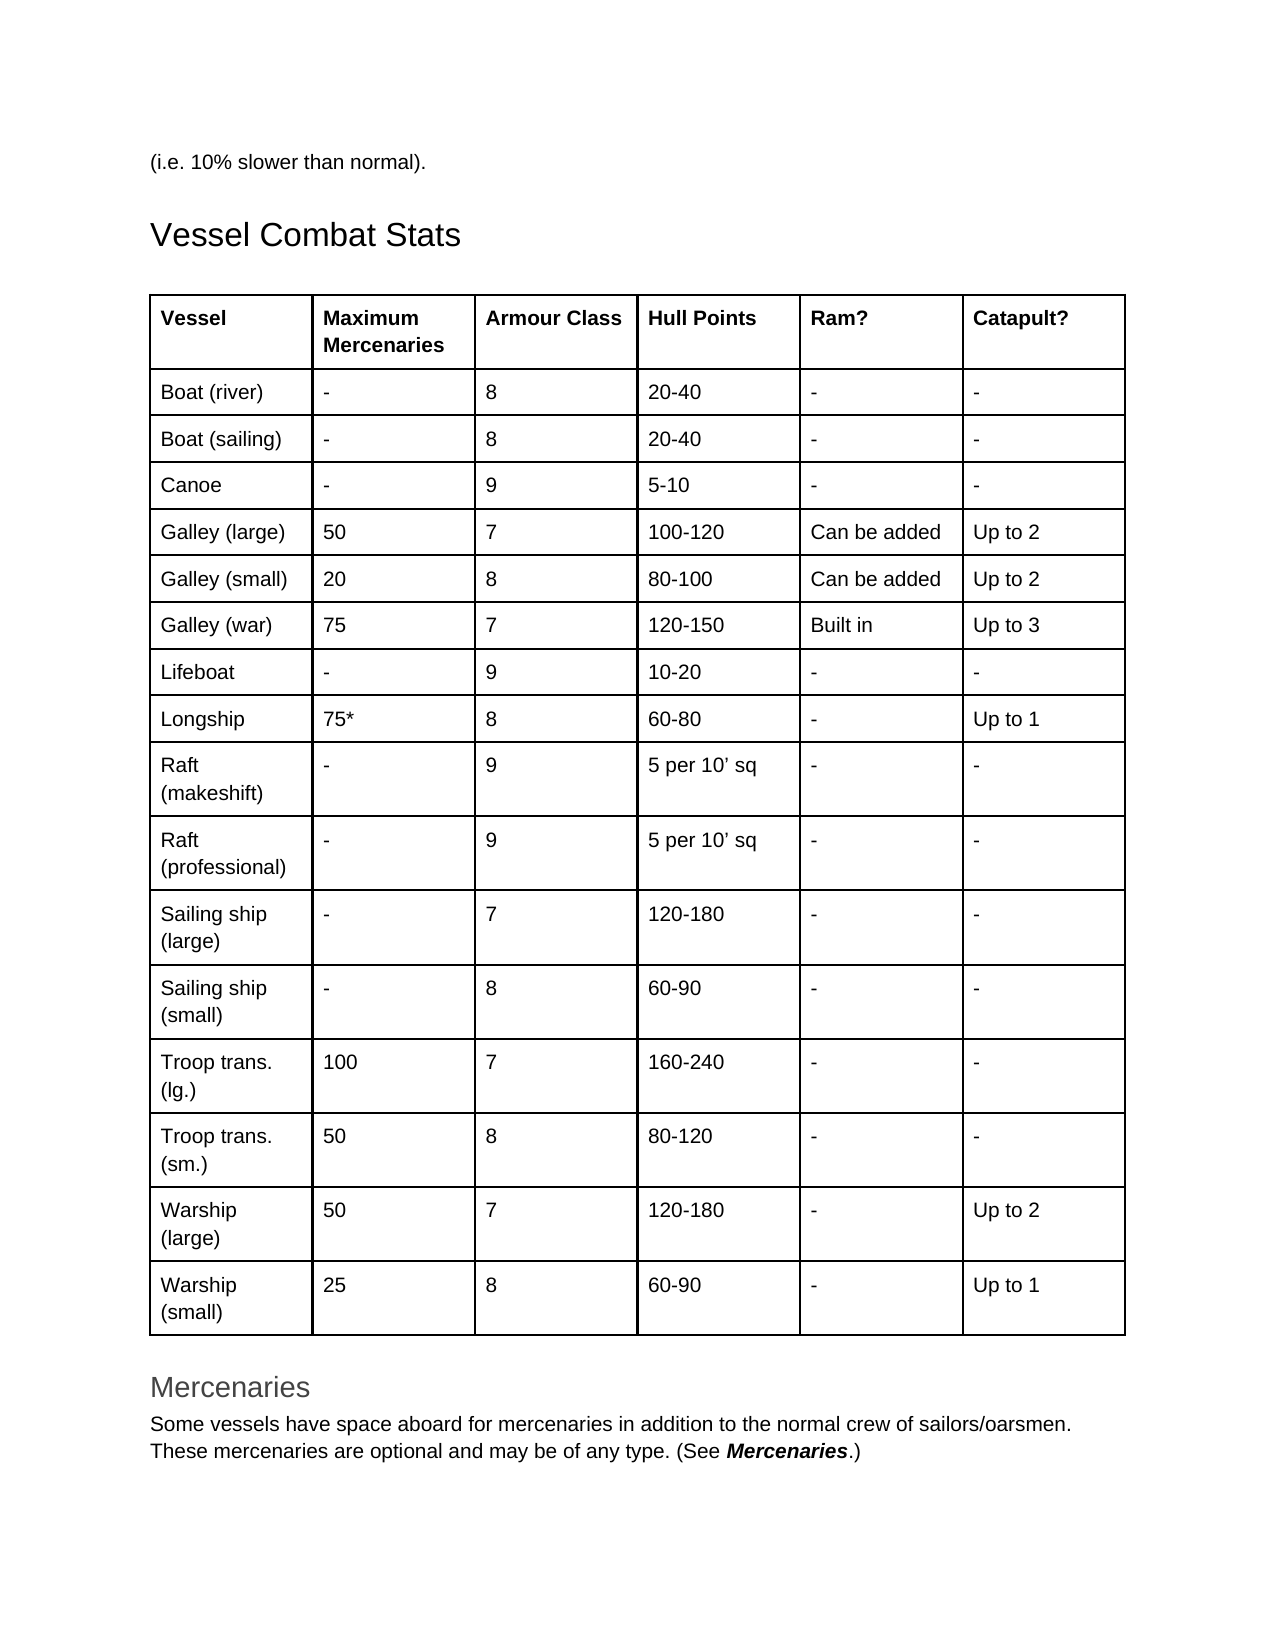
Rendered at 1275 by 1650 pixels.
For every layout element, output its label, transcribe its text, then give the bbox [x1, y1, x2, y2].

table_cell 8 [476, 416, 636, 461]
table_cell 80-120 [639, 1114, 799, 1186]
table_cell 100 [314, 1040, 474, 1112]
table_cell - [801, 891, 962, 963]
table_cell - [801, 463, 962, 508]
table_cell - [314, 891, 474, 963]
table_cell 8 [476, 966, 636, 1038]
table_cell Warship (large) [151, 1188, 311, 1260]
table_cell - [801, 370, 962, 414]
table_cell 8 [476, 1262, 636, 1334]
table_cell - [801, 1188, 962, 1260]
table_cell 7 [476, 510, 636, 554]
table_cell - [964, 966, 1124, 1038]
table_header Vessel [151, 296, 311, 368]
table_cell 7 [476, 1040, 636, 1112]
table_cell 60-90 [639, 966, 799, 1038]
table_cell Warship (small) [151, 1262, 311, 1334]
table_cell 60-80 [639, 696, 799, 741]
table_header Hull Points [639, 296, 799, 368]
table_cell Boat (sailing) [151, 416, 311, 461]
table_cell - [964, 416, 1124, 461]
table_cell - [801, 650, 962, 694]
table_cell 7 [476, 891, 636, 963]
table_cell - [314, 966, 474, 1038]
table_cell - [314, 650, 474, 694]
table_cell - [964, 1114, 1124, 1186]
table_cell - [964, 370, 1124, 414]
table_cell 25 [314, 1262, 474, 1334]
table_cell 7 [476, 603, 636, 648]
table_cell Up to 3 [964, 603, 1124, 648]
table_header Armour Class [476, 296, 636, 368]
table_cell - [801, 1040, 962, 1112]
table_cell 60-90 [639, 1262, 799, 1334]
table_cell 120-180 [639, 1188, 799, 1260]
table_cell 10-20 [639, 650, 799, 694]
table_cell 120-180 [639, 891, 799, 963]
text Some vessels have space aboard for mercenaries in addition to the normal crew of sailors/oarsmen. These mercenaries are optional and may be of any type. (See Mercenaries.) [150, 1412, 1125, 1463]
table_cell 5-10 [639, 463, 799, 508]
table_cell - [964, 743, 1124, 815]
table_header Ram? [801, 296, 962, 368]
table_cell 5 per 10’ sq [639, 817, 799, 889]
table_cell 50 [314, 510, 474, 554]
text (i.e. 10% slower than normal). [150, 150, 1125, 174]
table_header Maximum Mercenaries [314, 296, 474, 368]
table_cell - [964, 1040, 1124, 1112]
table_cell 9 [476, 743, 636, 815]
table_cell Can be added [801, 556, 962, 601]
table_cell Up to 1 [964, 1262, 1124, 1334]
table_cell 20 [314, 556, 474, 601]
table_cell Up to 1 [964, 696, 1124, 741]
table_cell - [314, 416, 474, 461]
table_cell Galley (war) [151, 603, 311, 648]
table_cell 8 [476, 370, 636, 414]
subtitle Mercenaries [150, 1370, 1125, 1403]
table_cell Sailing ship (small) [151, 966, 311, 1038]
table_cell - [801, 743, 962, 815]
table_cell Longship [151, 696, 311, 741]
table_cell - [801, 416, 962, 461]
table_cell Raft (makeshift) [151, 743, 311, 815]
table_cell 120-150 [639, 603, 799, 648]
table_cell - [964, 891, 1124, 963]
table_cell 100-120 [639, 510, 799, 554]
table_cell Galley (small) [151, 556, 311, 601]
table_cell Built in [801, 603, 962, 648]
table_cell - [801, 696, 962, 741]
table_cell 80-100 [639, 556, 799, 601]
table_cell Canoe [151, 463, 311, 508]
table_cell Up to 2 [964, 1188, 1124, 1260]
table_cell Sailing ship (large) [151, 891, 311, 963]
table_cell Can be added [801, 510, 962, 554]
table_cell Troop trans. (sm.) [151, 1114, 311, 1186]
table_cell 8 [476, 556, 636, 601]
table_cell 20-40 [639, 416, 799, 461]
table_cell - [801, 1114, 962, 1186]
table_cell Lifeboat [151, 650, 311, 694]
table_cell 160-240 [639, 1040, 799, 1112]
table_cell - [964, 463, 1124, 508]
table_cell 8 [476, 696, 636, 741]
table_cell - [314, 370, 474, 414]
table_cell Troop trans. (lg.) [151, 1040, 311, 1112]
table_cell 75* [314, 696, 474, 741]
table_cell 50 [314, 1114, 474, 1186]
table_cell - [964, 817, 1124, 889]
table_cell - [801, 966, 962, 1038]
subtitle Vessel Combat Stats [150, 215, 1125, 253]
table_cell - [314, 743, 474, 815]
table_cell 7 [476, 1188, 636, 1260]
table_cell 8 [476, 1114, 636, 1186]
table_cell - [964, 650, 1124, 694]
table_header Catapult? [964, 296, 1124, 368]
table_cell 5 per 10’ sq [639, 743, 799, 815]
table_cell 9 [476, 817, 636, 889]
table_cell - [801, 817, 962, 889]
table_cell - [314, 463, 474, 508]
table_cell Up to 2 [964, 556, 1124, 601]
table_cell 75 [314, 603, 474, 648]
table_cell - [314, 817, 474, 889]
table_cell Raft (professional) [151, 817, 311, 889]
table_cell Boat (river) [151, 370, 311, 414]
table_cell 20-40 [639, 370, 799, 414]
table_cell 9 [476, 463, 636, 508]
table_cell Up to 2 [964, 510, 1124, 554]
table_cell - [801, 1262, 962, 1334]
table_cell 9 [476, 650, 636, 694]
table_cell 50 [314, 1188, 474, 1260]
table_cell Galley (large) [151, 510, 311, 554]
